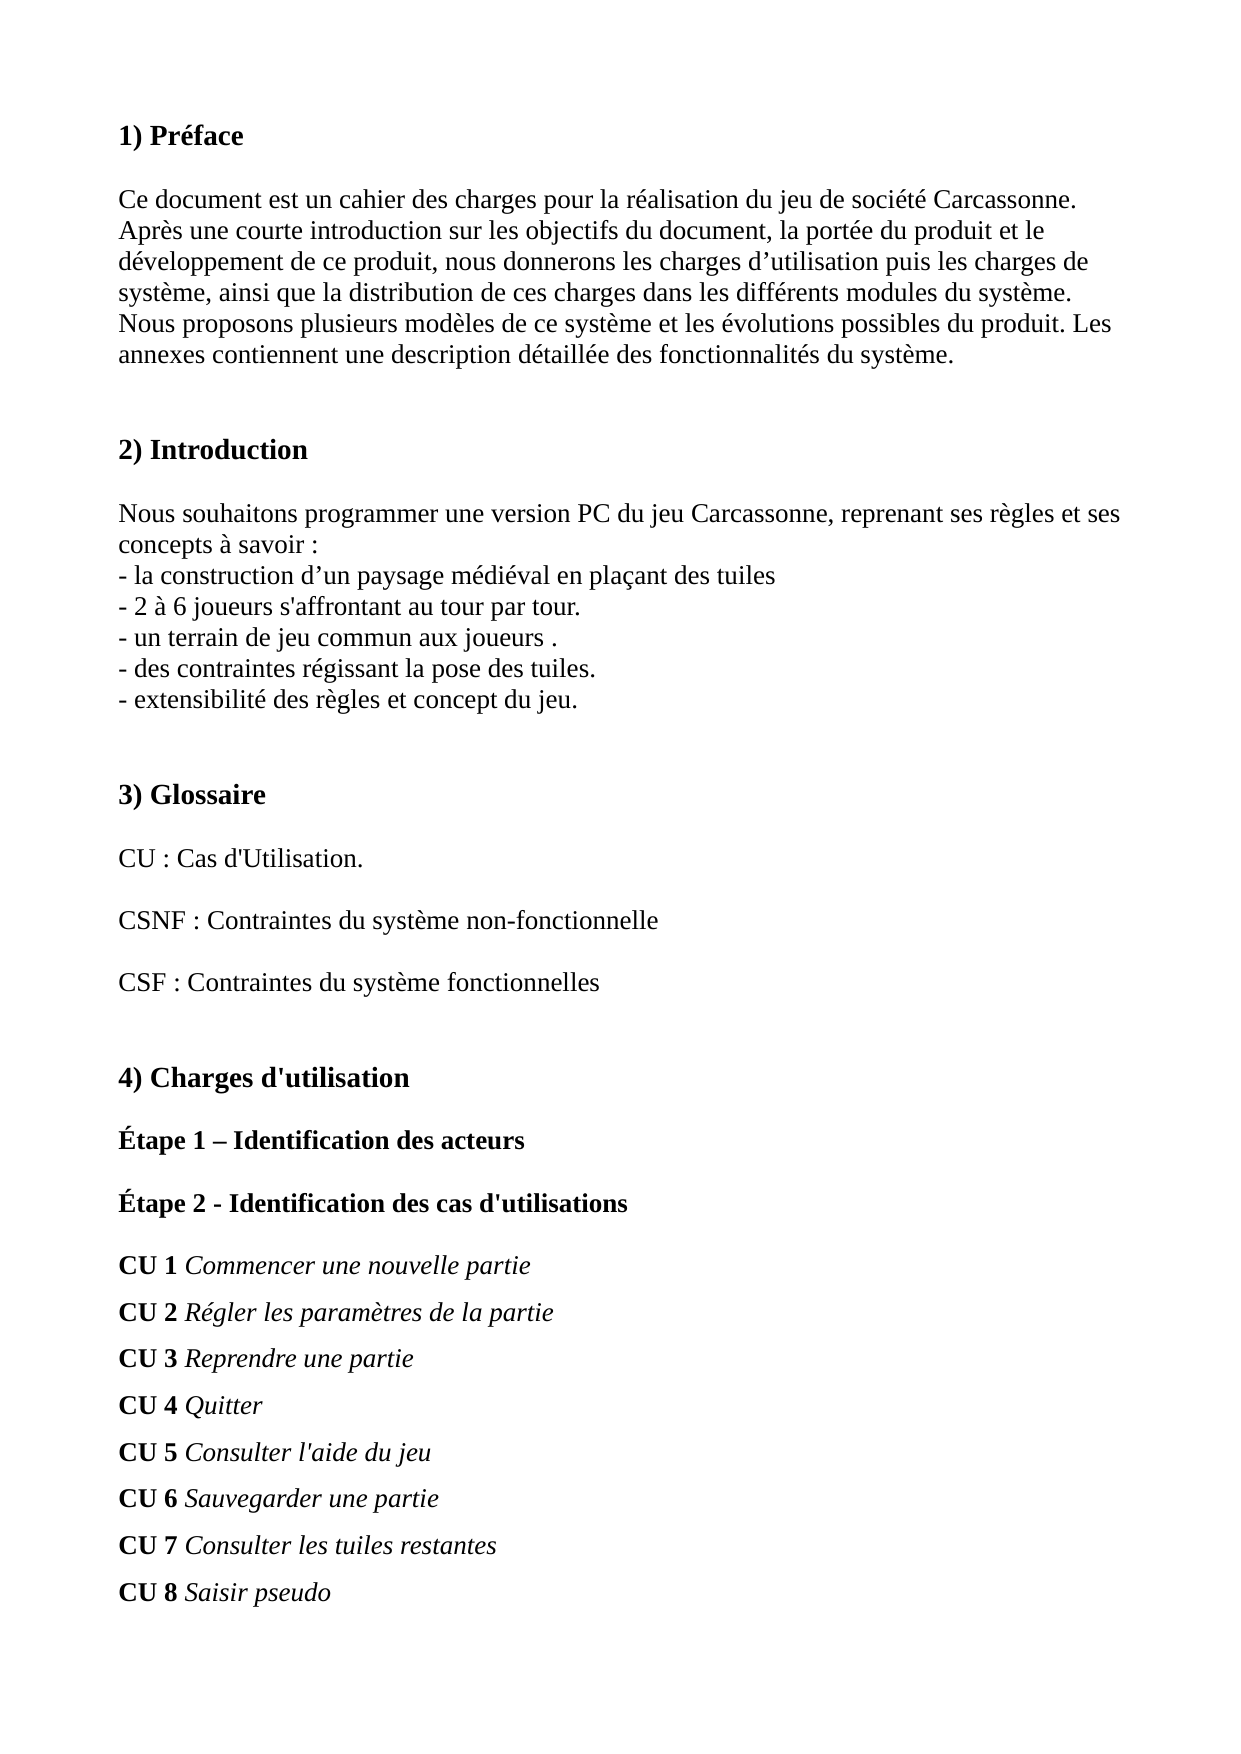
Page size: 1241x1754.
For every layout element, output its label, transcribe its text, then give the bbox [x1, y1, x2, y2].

text CU 1 Commencer une nouvelle partie [118, 1249, 1122, 1280]
text 3) Glossaire [118, 777, 1122, 811]
text CU 8 Saisir pseudo [118, 1576, 1122, 1607]
text CU 7 Consulter les tuiles restantes [118, 1529, 1122, 1560]
text CSNF : Contraintes du système non-fonctionnelle [118, 904, 1122, 935]
text 4) Charges d'utilisation [118, 1060, 1122, 1093]
text CU 5 Consulter l'aide du jeu [118, 1436, 1122, 1467]
text Ce document est un cahier des charges pour la réalisation du jeu de société Carcassonne. Après une courte introduction sur les objectifs du document, la portée du produit et le développement de ce produit, nous donnerons les charges d’utilisation puis les charges de système, ainsi que la distribution de ces charges dans les différents modules du système. Nous proposons plusieurs modèles de ce système et les évolutions possibles du produit. Les annexes contiennent une description détaillée des fonctionnalités du système. [118, 183, 1122, 370]
text - des contraintes régissant la pose des tuiles. [118, 652, 1122, 683]
text CU 3 Reprendre une partie [118, 1342, 1122, 1373]
text Nous souhaitons programmer une version PC du jeu Carcassonne, reprenant ses règles et ses concepts à savoir : [118, 497, 1122, 559]
text CU : Cas d'Utilisation. [118, 842, 1122, 873]
text - extensibilité des règles et concept du jeu. [118, 683, 1122, 715]
text CSF : Contraintes du système fonctionnelles [118, 966, 1122, 997]
text Étape 1 – Identification des acteurs [118, 1124, 1122, 1156]
text 1) Préface [118, 118, 1122, 152]
text CU 6 Sauvegarder une partie [118, 1482, 1122, 1513]
text - un terrain de jeu commun aux joueurs . [118, 621, 1122, 652]
text CU 2 Régler les paramètres de la partie [118, 1296, 1122, 1327]
text 2) Introduction [118, 432, 1122, 466]
text CU 4 Quitter [118, 1389, 1122, 1420]
text - 2 à 6 joueurs s'affrontant au tour par tour. [118, 590, 1122, 621]
text Étape 2 - Identification des cas d'utilisations [118, 1187, 1122, 1218]
text - la construction d’un paysage médiéval en plaçant des tuiles [118, 559, 1122, 590]
